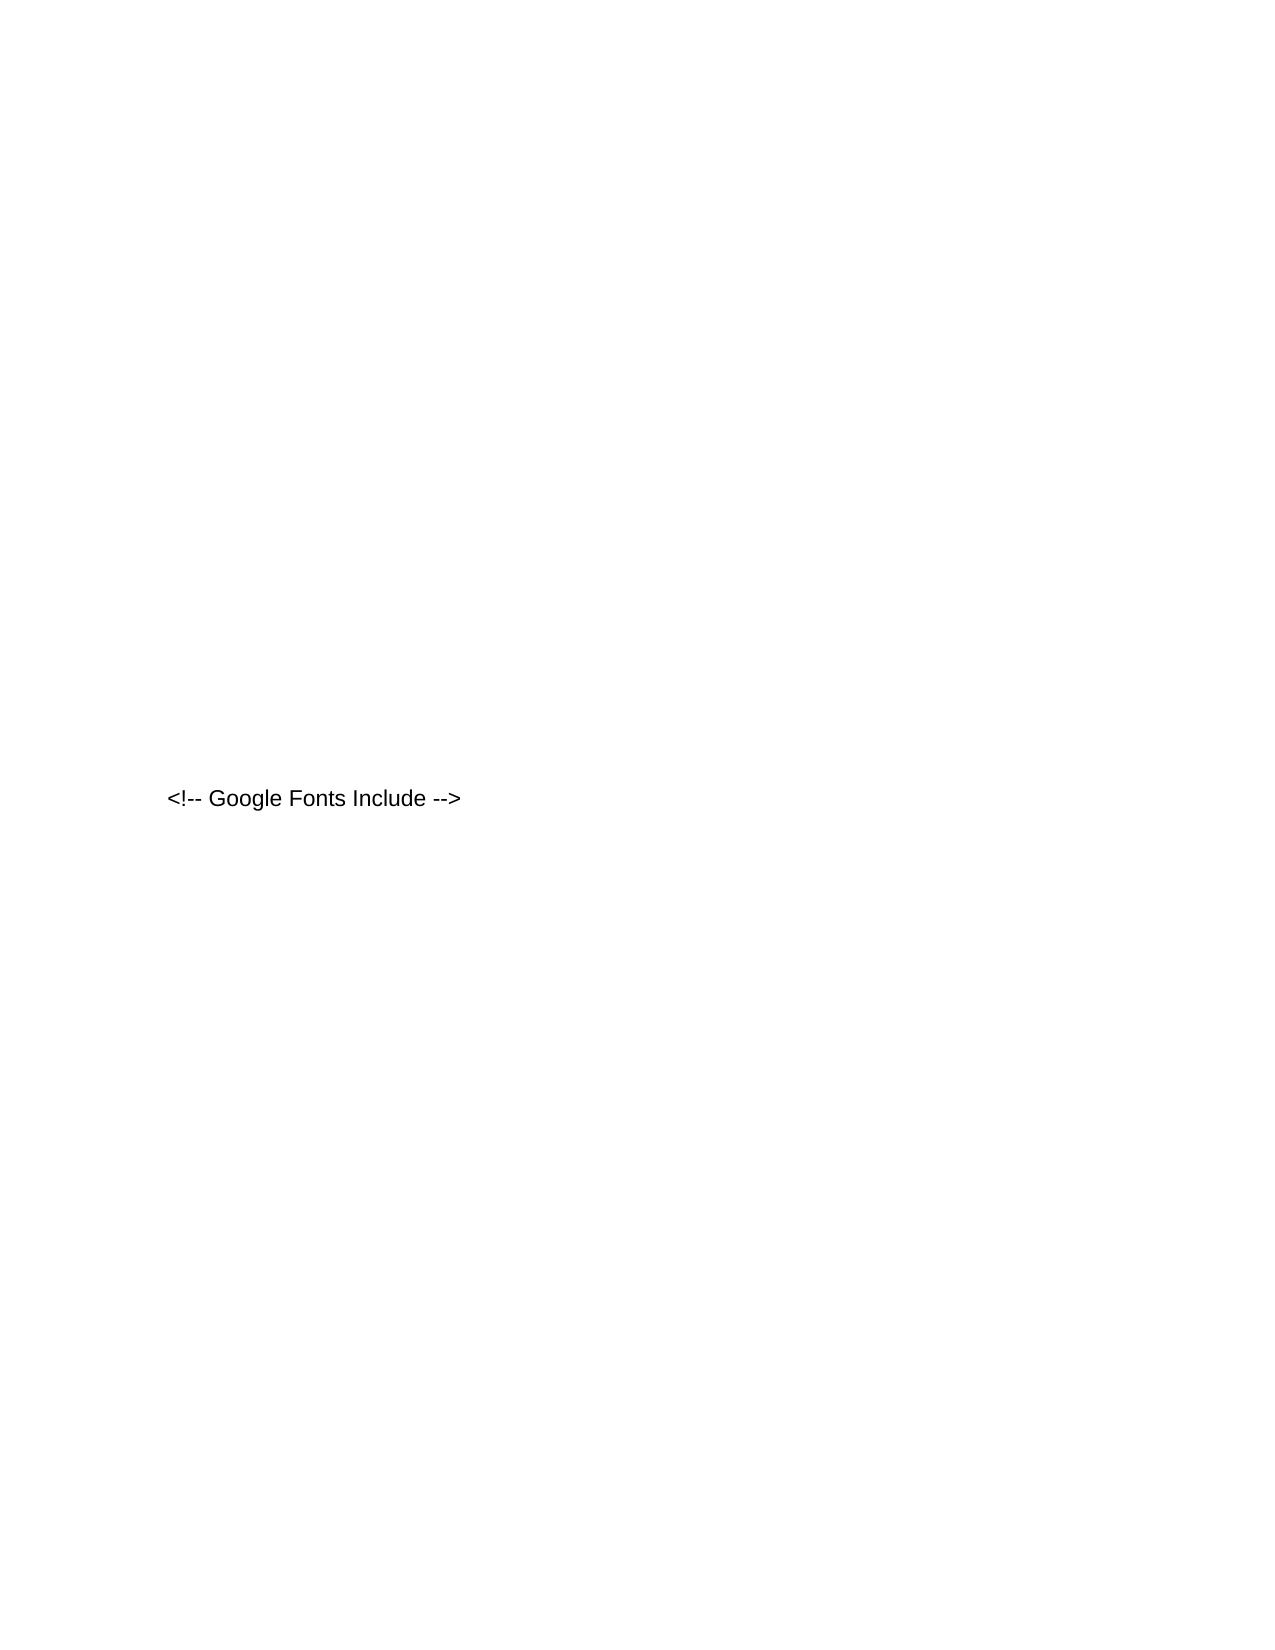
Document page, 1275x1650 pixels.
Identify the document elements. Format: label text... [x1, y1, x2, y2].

table_cell [150, 202, 157, 254]
table_cell [150, 983, 157, 1035]
table_cell [150, 619, 157, 671]
table_cell [150, 1192, 157, 1244]
table_cell [157, 983, 1125, 1035]
table_cell [157, 1244, 1125, 1296]
table_cell [150, 775, 157, 827]
table_cell [157, 567, 1125, 619]
table_cell [150, 671, 157, 723]
table_cell [157, 515, 1125, 567]
table_cell [150, 1140, 157, 1192]
table_cell [157, 1400, 1125, 1452]
table_cell [150, 150, 157, 202]
table_cell [157, 463, 1125, 514]
table_cell [157, 879, 1125, 931]
table_cell [150, 1296, 157, 1348]
table_cell [157, 1192, 1125, 1244]
table_cell [150, 879, 157, 931]
table_cell [150, 410, 157, 462]
table_cell [150, 254, 157, 306]
table_cell [150, 723, 157, 775]
table_cell [150, 931, 157, 983]
table_cell <!-- Google Fonts Include --> [157, 775, 1125, 827]
table_cell [157, 202, 1125, 254]
table_cell [157, 358, 1125, 410]
table_cell [157, 306, 1125, 358]
table_cell [157, 1296, 1125, 1348]
table_cell [150, 1088, 157, 1139]
table_cell [150, 463, 157, 514]
table_cell [150, 1244, 157, 1296]
table_cell [157, 931, 1125, 983]
table_cell [157, 827, 1125, 879]
table_cell [157, 254, 1125, 306]
table_cell [150, 827, 157, 879]
table_cell [150, 306, 157, 358]
table_cell [150, 1348, 157, 1400]
table_cell [157, 1088, 1125, 1139]
table_cell [150, 1400, 157, 1452]
table_cell [157, 150, 1125, 202]
table_cell [157, 619, 1125, 671]
table_cell [157, 1348, 1125, 1400]
table_cell [150, 358, 157, 410]
table_cell [157, 410, 1125, 462]
table_cell [157, 671, 1125, 723]
table_cell [150, 515, 157, 567]
table_cell [157, 723, 1125, 775]
table_cell [157, 1140, 1125, 1192]
table_cell [157, 1035, 1125, 1087]
table_cell [150, 567, 157, 619]
table_cell [150, 1035, 157, 1087]
